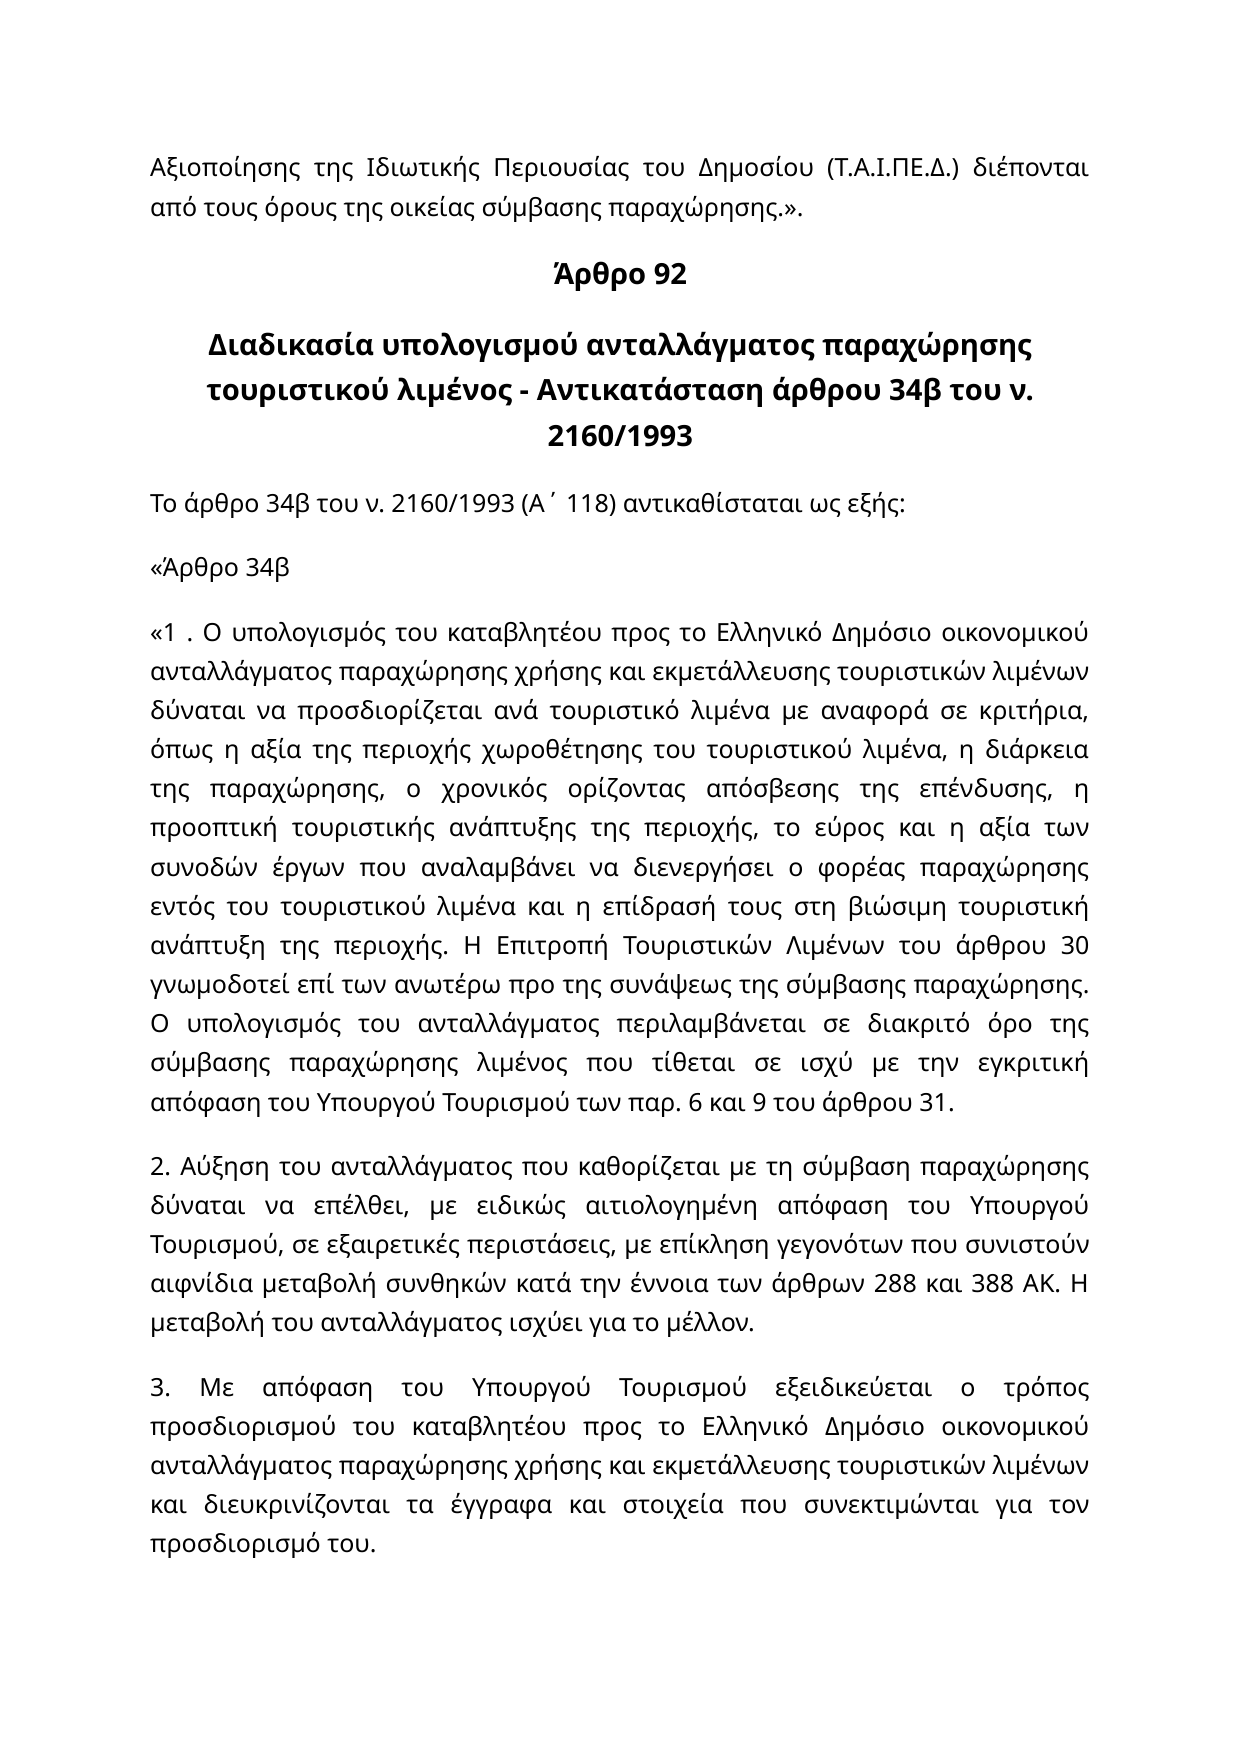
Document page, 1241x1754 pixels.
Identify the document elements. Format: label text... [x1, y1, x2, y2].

subtitle Διαδικασία υπολογισμού ανταλλάγματος παραχώρησης τουριστικού λιμένος - Αντικατάσταση άρθρου 34β του ν. 2160/1993 [150, 324, 1090, 455]
text 3. Με απόφαση του Υπουργού Τουρισμού εξειδικεύεται ο τρόπος προσδιορισμού του καταβλητέου προς το Ελληνικό Δημόσιο οικονομικού ανταλλάγματος παραχώρησης χρήσης και εκμετάλλευσης τουριστικών λιμένων και διευκρινίζονται τα έγγραφα και στοιχεία που συνεκτιμώνται για τον προσδιορισμό του. [150, 1369, 1090, 1560]
text «Άρθρο 34β [150, 550, 1090, 584]
text «1 . Ο υπολογισμός του καταβλητέου προς το Ελληνικό Δημόσιο οικονομικού ανταλλάγματος παραχώρησης χρήσης και εκμετάλλευσης τουριστικών λιμένων δύναται να προσδιορίζεται ανά τουριστικό λιμένα με αναφορά σε κριτήρια, όπως η αξία της περιοχής χωροθέτησης του τουριστικού λιμένα, η διάρκεια της παραχώρησης, ο χρονικός ορίζοντας απόσβεσης της επένδυσης, η προοπτική τουριστικής ανάπτυξης της περιοχής, το εύρος και η αξία των συνοδών έργων που αναλαμβάνει να διενεργήσει ο φορέας παραχώρησης εντός του τουριστικού λιμένα και η επίδρασή τους στη βιώσιμη τουριστική ανάπτυξη της περιοχής. Η Επιτροπή Τουριστικών Λιμένων του άρθρου 30 γνωμοδοτεί επί των ανωτέρω προ της συνάψεως της σύμβασης παραχώρησης. Ο υπολογισμός του ανταλλάγματος περιλαμβάνεται σε διακριτό όρο της σύμβασης παραχώρησης λιμένος που τίθεται σε ισχύ με την εγκριτική απόφαση του Υπουργού Τουρισμού των παρ. 6 και 9 του άρθρου 31. [150, 614, 1090, 1118]
text 2. Αύξηση του ανταλλάγματος που καθορίζεται με τη σύμβαση παραχώρησης δύναται να επέλθει, με ειδικώς αιτιολογημένη απόφαση του Υπουργού Τουρισμού, σε εξαιρετικές περιστάσεις, με επίκληση γεγονότων που συνιστούν αιφνίδια μεταβολή συνθηκών κατά την έννοια των άρθρων 288 και 388 ΑΚ. Η μεταβολή του ανταλλάγματος ισχύει για το μέλλον. [150, 1148, 1090, 1339]
text Αξιοποίησης της Ιδιωτικής Περιουσίας του Δημοσίου (Τ.Α.Ι.ΠΕ.Δ.) διέπονται από τους όρους της οικείας σύμβασης παραχώρησης.». [150, 150, 1090, 223]
text Το άρθρο 34β του ν. 2160/1993 (Α΄ 118) αντικαθίσταται ως εξής: [150, 486, 1090, 520]
subtitle Άρθρο 92 [150, 253, 1090, 293]
